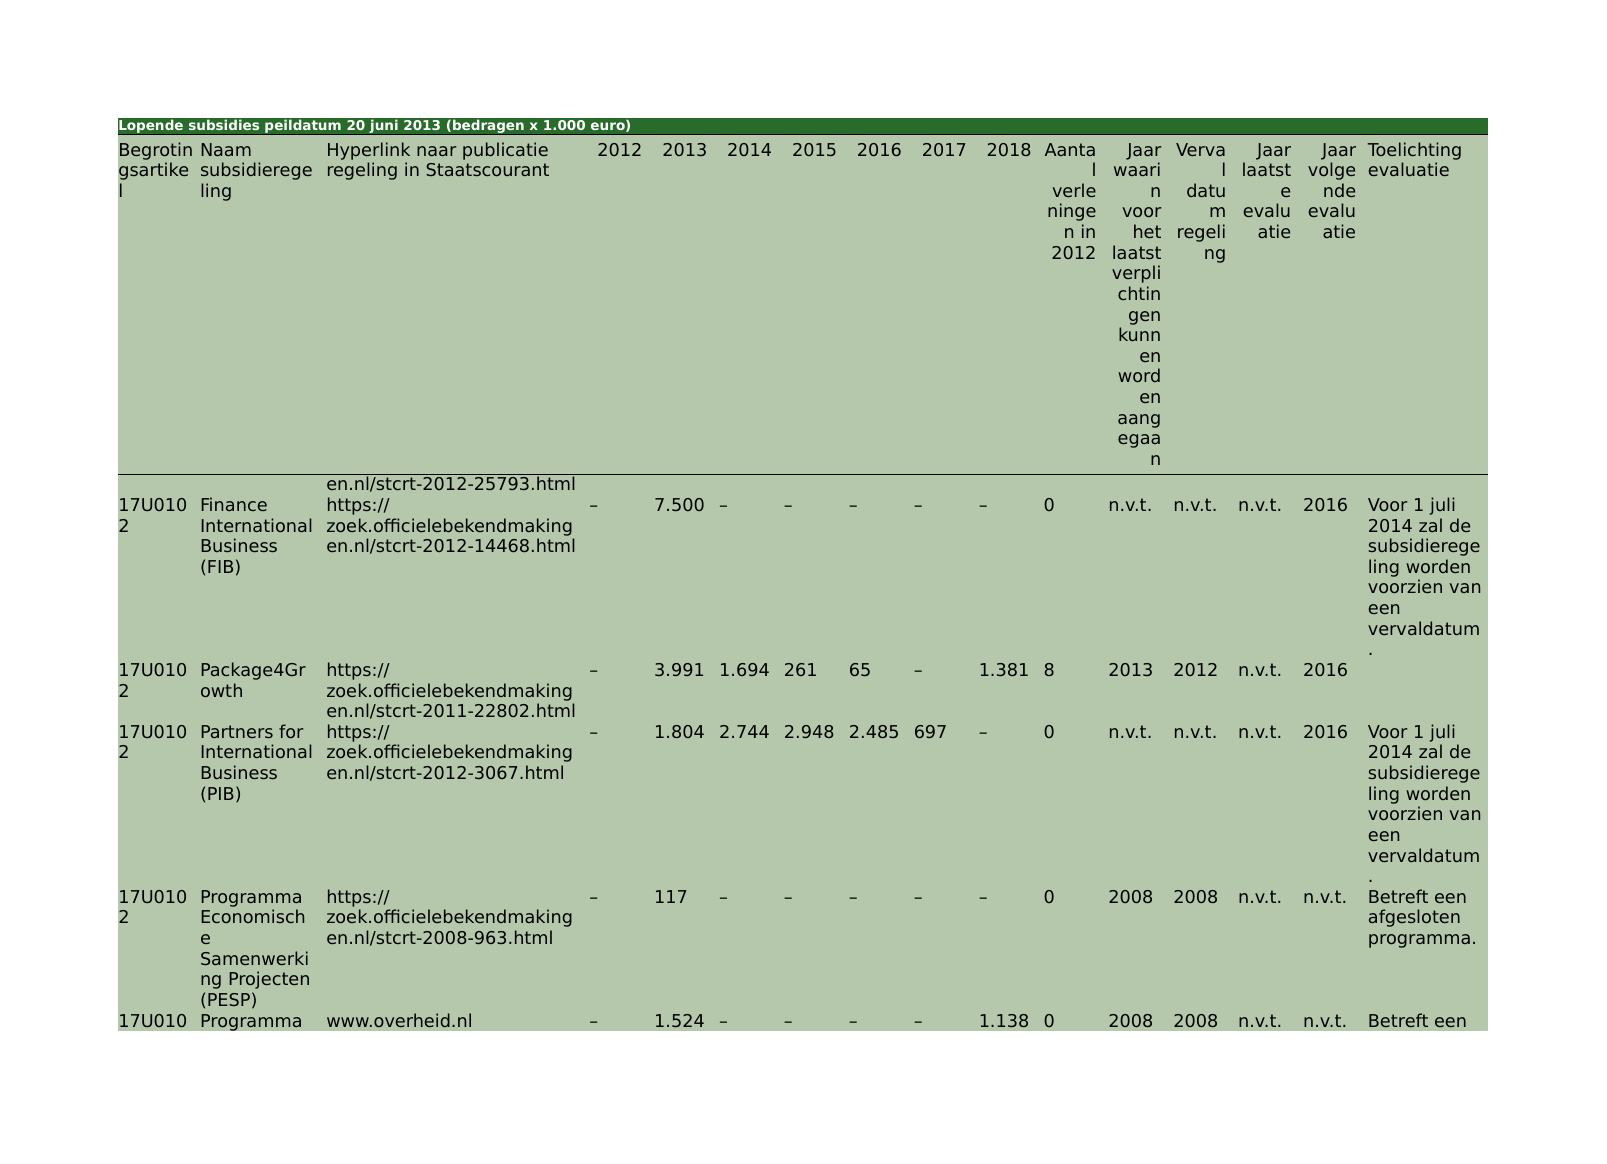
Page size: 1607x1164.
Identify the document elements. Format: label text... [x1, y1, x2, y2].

table_cell n.v.t. [1232, 660, 1297, 722]
table_cell Voor 1 juli 2014 zal de subsidieregeling worden voorzien van een vervaldatum. [1362, 495, 1488, 660]
table_cell 1.694 [713, 660, 778, 722]
table_cell n.v.t. [1232, 887, 1297, 1011]
table_cell Betreft een [1362, 1011, 1488, 1031]
table_cell 0 [1037, 1011, 1102, 1031]
table_cell Jaar waarin voor het laatst verplichtingen kunnen worden aangegaan [1102, 135, 1167, 474]
table_cell – [778, 1011, 843, 1031]
table_cell – [908, 495, 972, 660]
table_cell – [908, 660, 972, 722]
table_cell – [713, 887, 778, 1011]
table_cell 2.948 [778, 722, 843, 887]
table_cell n.v.t. [1232, 495, 1297, 660]
table_cell 117 [648, 887, 713, 1011]
table_cell 17U0102 [118, 495, 194, 660]
table_cell 2018 [973, 135, 1037, 474]
table_cell 0 [1037, 495, 1102, 660]
table_cell 2.744 [713, 722, 778, 887]
table_cell – [583, 887, 648, 1011]
table_cell – [843, 1011, 908, 1031]
table_cell 3.991 [648, 660, 713, 722]
table_cell 2013 [648, 135, 713, 474]
table_cell 2008 [1167, 887, 1232, 1011]
table_cell Hyperlink naar publicatie regeling in Staatscourant [320, 135, 583, 474]
table_cell n.v.t. [1297, 1011, 1362, 1031]
table_cell – [973, 887, 1037, 1011]
table_cell https://zoek.officielebekendmakingen.nl/stcrt-2012-14468.html [320, 495, 583, 660]
table_cell n.v.t. [1167, 722, 1232, 887]
table_cell [843, 475, 908, 495]
table_cell 2.485 [843, 722, 908, 887]
table_cell [583, 475, 648, 495]
table_cell Programma [194, 1011, 320, 1031]
table_cell [1037, 475, 1102, 495]
table_cell – [583, 660, 648, 722]
table_cell – [843, 495, 908, 660]
table_cell 1.804 [648, 722, 713, 887]
table_cell Voor 1 juli 2014 zal de subsidieregeling worden voorzien van een vervaldatum. [1362, 722, 1488, 887]
table_cell Verval datum regeling [1167, 135, 1232, 474]
table_cell 0 [1037, 887, 1102, 1011]
table_cell Begrotingsartikel [118, 135, 194, 474]
table_cell 2015 [778, 135, 843, 474]
table_cell 7.500 [648, 495, 713, 660]
table_cell en.nl/stcrt-2012-25793.html [320, 475, 583, 495]
table_cell n.v.t. [1232, 722, 1297, 887]
table_cell 697 [908, 722, 972, 887]
table_cell Jaar volgende evaluatie [1297, 135, 1362, 474]
table_cell – [973, 495, 1037, 660]
table_cell 2017 [908, 135, 972, 474]
table_cell n.v.t. [1297, 887, 1362, 1011]
table_cell Naam subsidieregeling [194, 135, 320, 474]
table_cell [1362, 660, 1488, 722]
table_cell 17U0102 [118, 722, 194, 887]
table_cell n.v.t. [1102, 495, 1167, 660]
table_cell www.overheid.nl [320, 1011, 583, 1031]
table_cell Partners for International Business (PIB) [194, 722, 320, 887]
table_cell 0 [1037, 722, 1102, 887]
table_cell 2014 [713, 135, 778, 474]
table_cell 2016 [1297, 722, 1362, 887]
table_cell [1362, 475, 1488, 495]
table_cell [118, 475, 194, 495]
table_cell [1297, 475, 1362, 495]
table_cell Toelichting evaluatie [1362, 135, 1488, 474]
table_cell Betreft een afgesloten programma. [1362, 887, 1488, 1011]
table_cell 2016 [1297, 495, 1362, 660]
table_cell – [908, 1011, 972, 1031]
table_cell https://zoek.officielebekendmakingen.nl/stcrt-2012-3067.html [320, 722, 583, 887]
table_cell – [713, 1011, 778, 1031]
table_cell – [583, 1011, 648, 1031]
table_cell 2008 [1167, 1011, 1232, 1031]
table_cell – [908, 887, 972, 1011]
table_cell Aantal verleningen in 2012 [1037, 135, 1102, 474]
table_cell [1102, 475, 1167, 495]
table_cell [648, 475, 713, 495]
table_cell – [583, 495, 648, 660]
table_header Lopende subsidies peildatum 20 juni 2013 (bedragen x 1.000 euro) [118, 118, 1488, 134]
table_cell n.v.t. [1167, 495, 1232, 660]
table_cell 2012 [583, 135, 648, 474]
table_cell [908, 475, 972, 495]
table_cell 17U010 [118, 1011, 194, 1031]
table_cell 261 [778, 660, 843, 722]
table_cell https://zoek.officielebekendmakingen.nl/stcrt-2011-22802.html [320, 660, 583, 722]
table_cell – [713, 495, 778, 660]
table_cell Jaar laatste evaluatie [1232, 135, 1297, 474]
table_cell [1232, 475, 1297, 495]
table_cell Finance International Business (FIB) [194, 495, 320, 660]
table_cell 2016 [1297, 660, 1362, 722]
table_cell n.v.t. [1232, 1011, 1297, 1031]
table_cell Package4Growth [194, 660, 320, 722]
table_cell 1.381 [973, 660, 1037, 722]
table_cell https://zoek.officielebekendmakingen.nl/stcrt-2008-963.html [320, 887, 583, 1011]
table_cell – [583, 722, 648, 887]
table_cell [973, 475, 1037, 495]
table_cell [194, 475, 320, 495]
table_cell 1.138 [973, 1011, 1037, 1031]
table_cell 65 [843, 660, 908, 722]
table_cell [713, 475, 778, 495]
table_cell 17U0102 [118, 660, 194, 722]
table_cell 2016 [843, 135, 908, 474]
table_cell 8 [1037, 660, 1102, 722]
table_cell – [778, 887, 843, 1011]
table_cell 17U0102 [118, 887, 194, 1011]
table_cell 2013 [1102, 660, 1167, 722]
table_cell 2012 [1167, 660, 1232, 722]
table_cell – [778, 495, 843, 660]
table_cell [1167, 475, 1232, 495]
table_cell – [973, 722, 1037, 887]
table_cell 2008 [1102, 1011, 1167, 1031]
table_cell n.v.t. [1102, 722, 1167, 887]
table_cell 2008 [1102, 887, 1167, 1011]
table_cell 1.524 [648, 1011, 713, 1031]
table_cell – [843, 887, 908, 1011]
table_cell [778, 475, 843, 495]
table_cell Programma Economische Samenwerking Projecten (PESP) [194, 887, 320, 1011]
